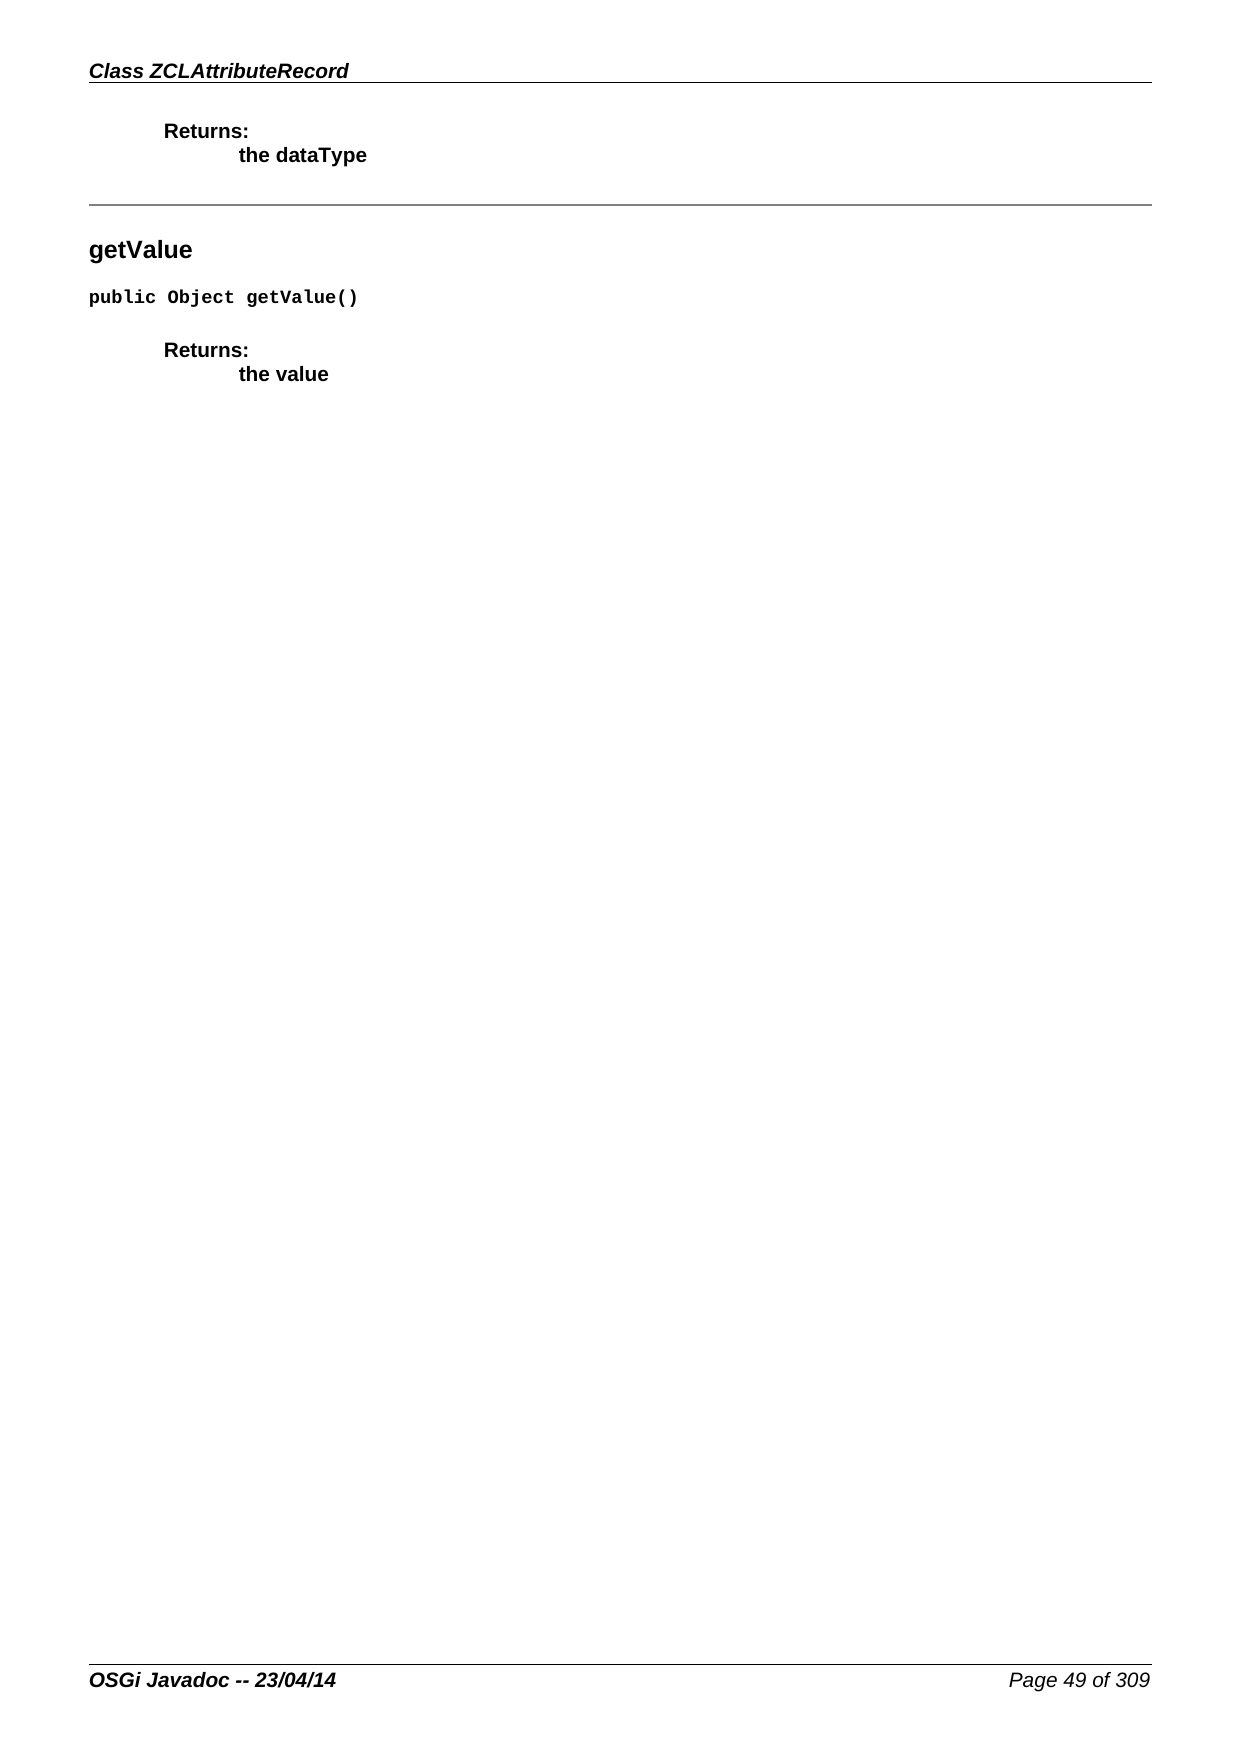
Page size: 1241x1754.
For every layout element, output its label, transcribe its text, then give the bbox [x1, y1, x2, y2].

subtitle getValue [88, 234, 1152, 263]
text Returns: [163, 338, 1152, 362]
text the dataType [238, 142, 1152, 166]
text public Object getValue() [88, 287, 1152, 309]
text Returns: [163, 118, 1152, 142]
text the value [238, 362, 1152, 386]
